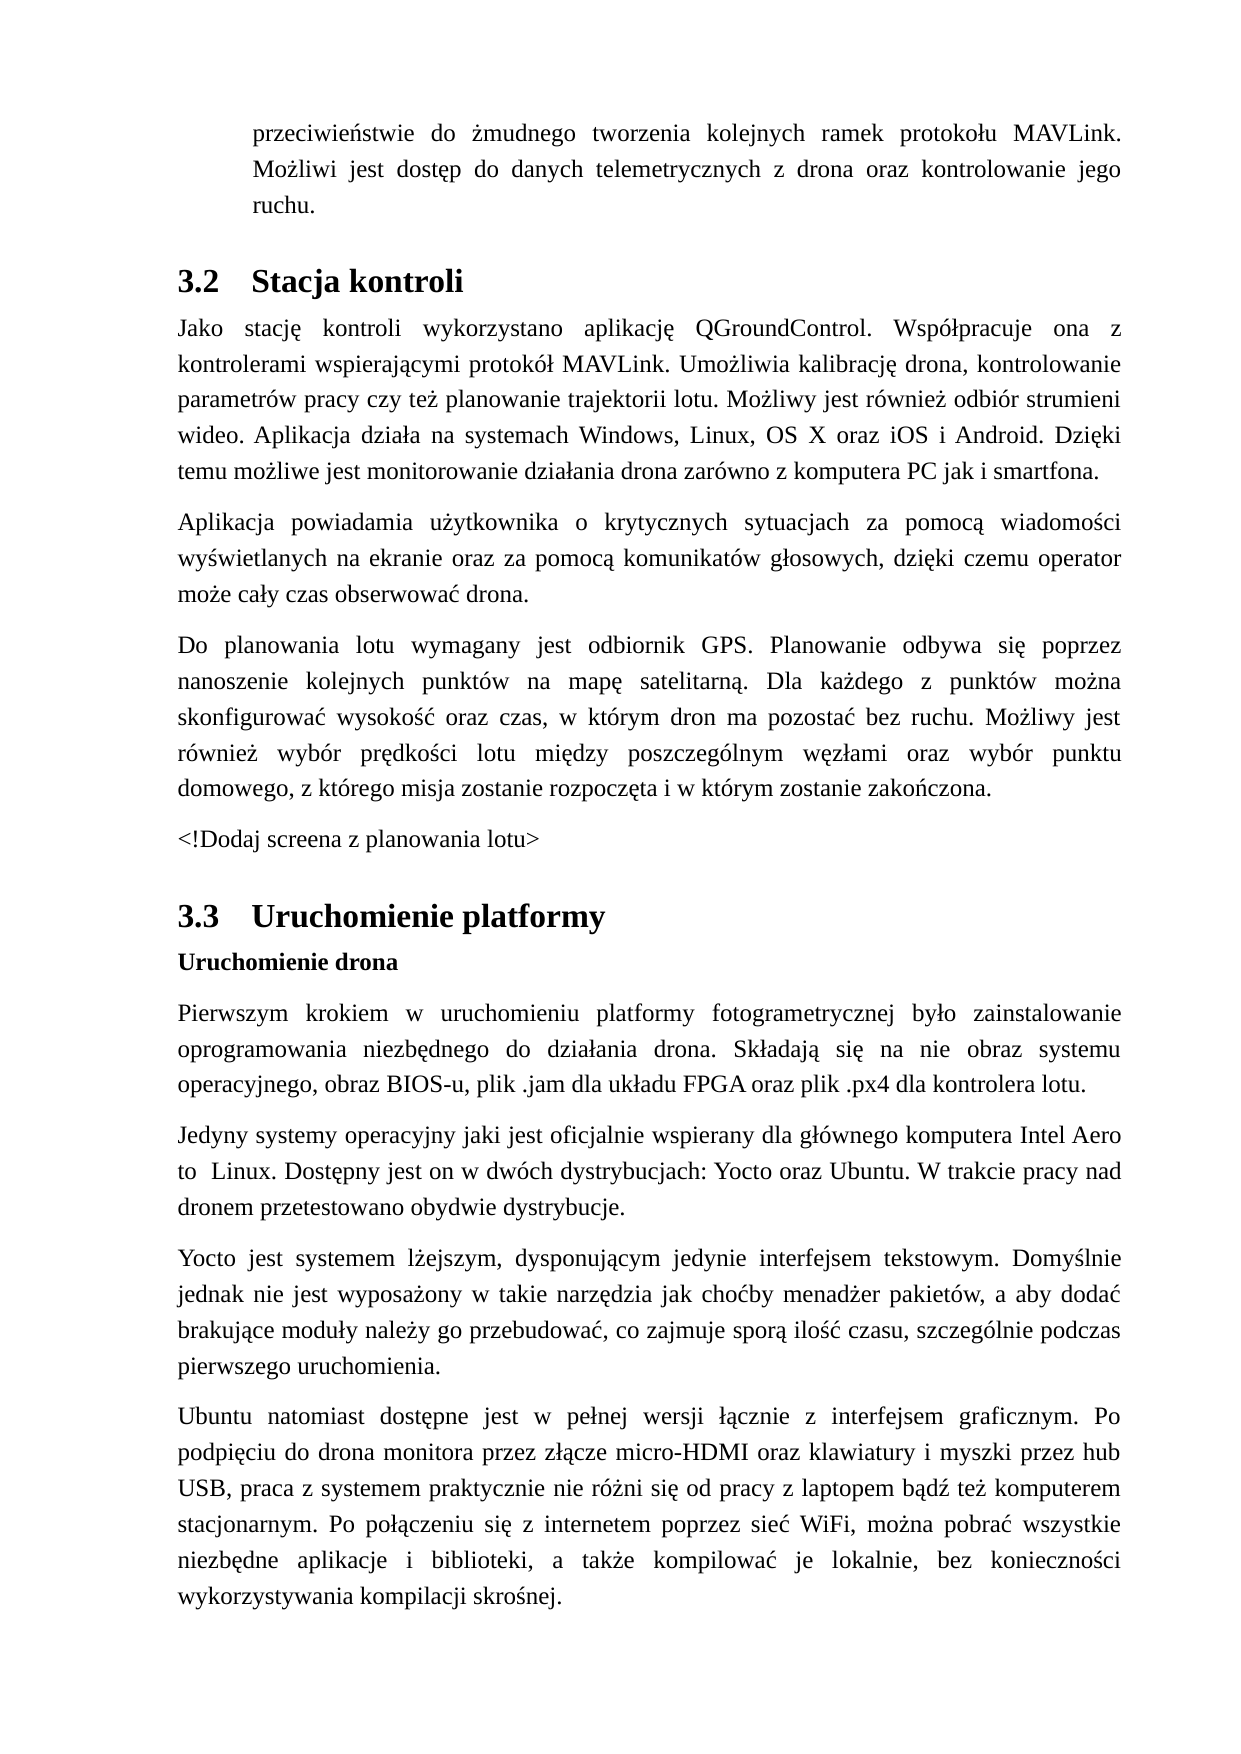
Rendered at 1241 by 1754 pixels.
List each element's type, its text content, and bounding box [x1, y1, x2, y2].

text Jedyny systemy operacyjny jaki jest oficjalnie wspierany dla głównego komputera Intel Aero to Linux. Dostępny jest on w dwóch dystrybucjach: Yocto oraz Ubuntu. W trakcie pracy nad dronem przetestowano obydwie dystrybucje. [177, 1120, 1122, 1221]
text Jako stację kontroli wykorzystano aplikację QGroundControl. Współpracuje ona z kontrolerami wspierającymi protokół MAVLink. Umożliwia kalibrację drona, kontrolowanie parametrów pracy czy też planowanie trajektorii lotu. Możliwy jest również odbiór strumieni wideo. Aplikacja działa na systemach Windows, Linux, OS X oraz iOS i Android. Dzięki temu możliwe jest monitorowanie działania drona zarówno z komputera PC jak i smartfona. [177, 313, 1122, 485]
text Do planowania lotu wymagany jest odbiornik GPS. Planowanie odbywa się poprzez nanoszenie kolejnych punktów na mapę satelitarną. Dla każdego z punktów można skonfigurować wysokość oraz czas, w którym dron ma pozostać bez ruchu. Możliwy jest również wybór prędkości lotu między poszczególnym węzłami oraz wybór punktu domowego, z którego misja zostanie rozpoczęta i w którym zostanie zakończona. [177, 630, 1122, 802]
list przeciwieństwie do żmudnego tworzenia kolejnych ramek protokołu MAVLink. Możliwi jest dostęp do danych telemetrycznych z drona oraz kontrolowanie jego ruchu. [215, 118, 1122, 219]
subtitle Stacja kontroli [177, 262, 1122, 300]
text Ubuntu natomiast dostępne jest w pełnej wersji łącznie z interfejsem graficznym. Po podpięciu do drona monitora przez złącze micro-HDMI oraz klawiatury i myszki przez hub USB, praca z systemem praktycznie nie różni się od pracy z laptopem bądź też komputerem stacjonarnym. Po połączeniu się z internetem poprzez sieć WiFi, można pobrać wszystkie niezbędne aplikacje i biblioteki, a także kompilować je lokalnie, bez konieczności wykorzystywania kompilacji skrośnej. [177, 1401, 1122, 1610]
text <!Dodaj screena z planowania lotu> [177, 824, 1122, 853]
subtitle Uruchomienie platformy [177, 896, 1122, 934]
text Uruchomienie drona [177, 947, 1122, 976]
text Aplikacja powiadamia użytkownika o krytycznych sytuacjach za pomocą wiadomości wyświetlanych na ekranie oraz za pomocą komunikatów głosowych, dzięki czemu operator może cały czas obserwować drona. [177, 507, 1122, 608]
text Yocto jest systemem lżejszym, dysponującym jedynie interfejsem tekstowym. Domyślnie jednak nie jest wyposażony w takie narzędzia jak choćby menadżer pakietów, a aby dodać brakujące moduły należy go przebudować, co zajmuje sporą ilość czasu, szczególnie podczas pierwszego uruchomienia. [177, 1243, 1122, 1379]
text Pierwszym krokiem w uruchomieniu platformy fotogrametrycznej było zainstalowanie oprogramowania niezbędnego do działania drona. Składają się na nie obraz systemu operacyjnego, obraz BIOS-u, plik .jam dla układu FPGA oraz plik .px4 dla kontrolera lotu. [177, 998, 1122, 1098]
